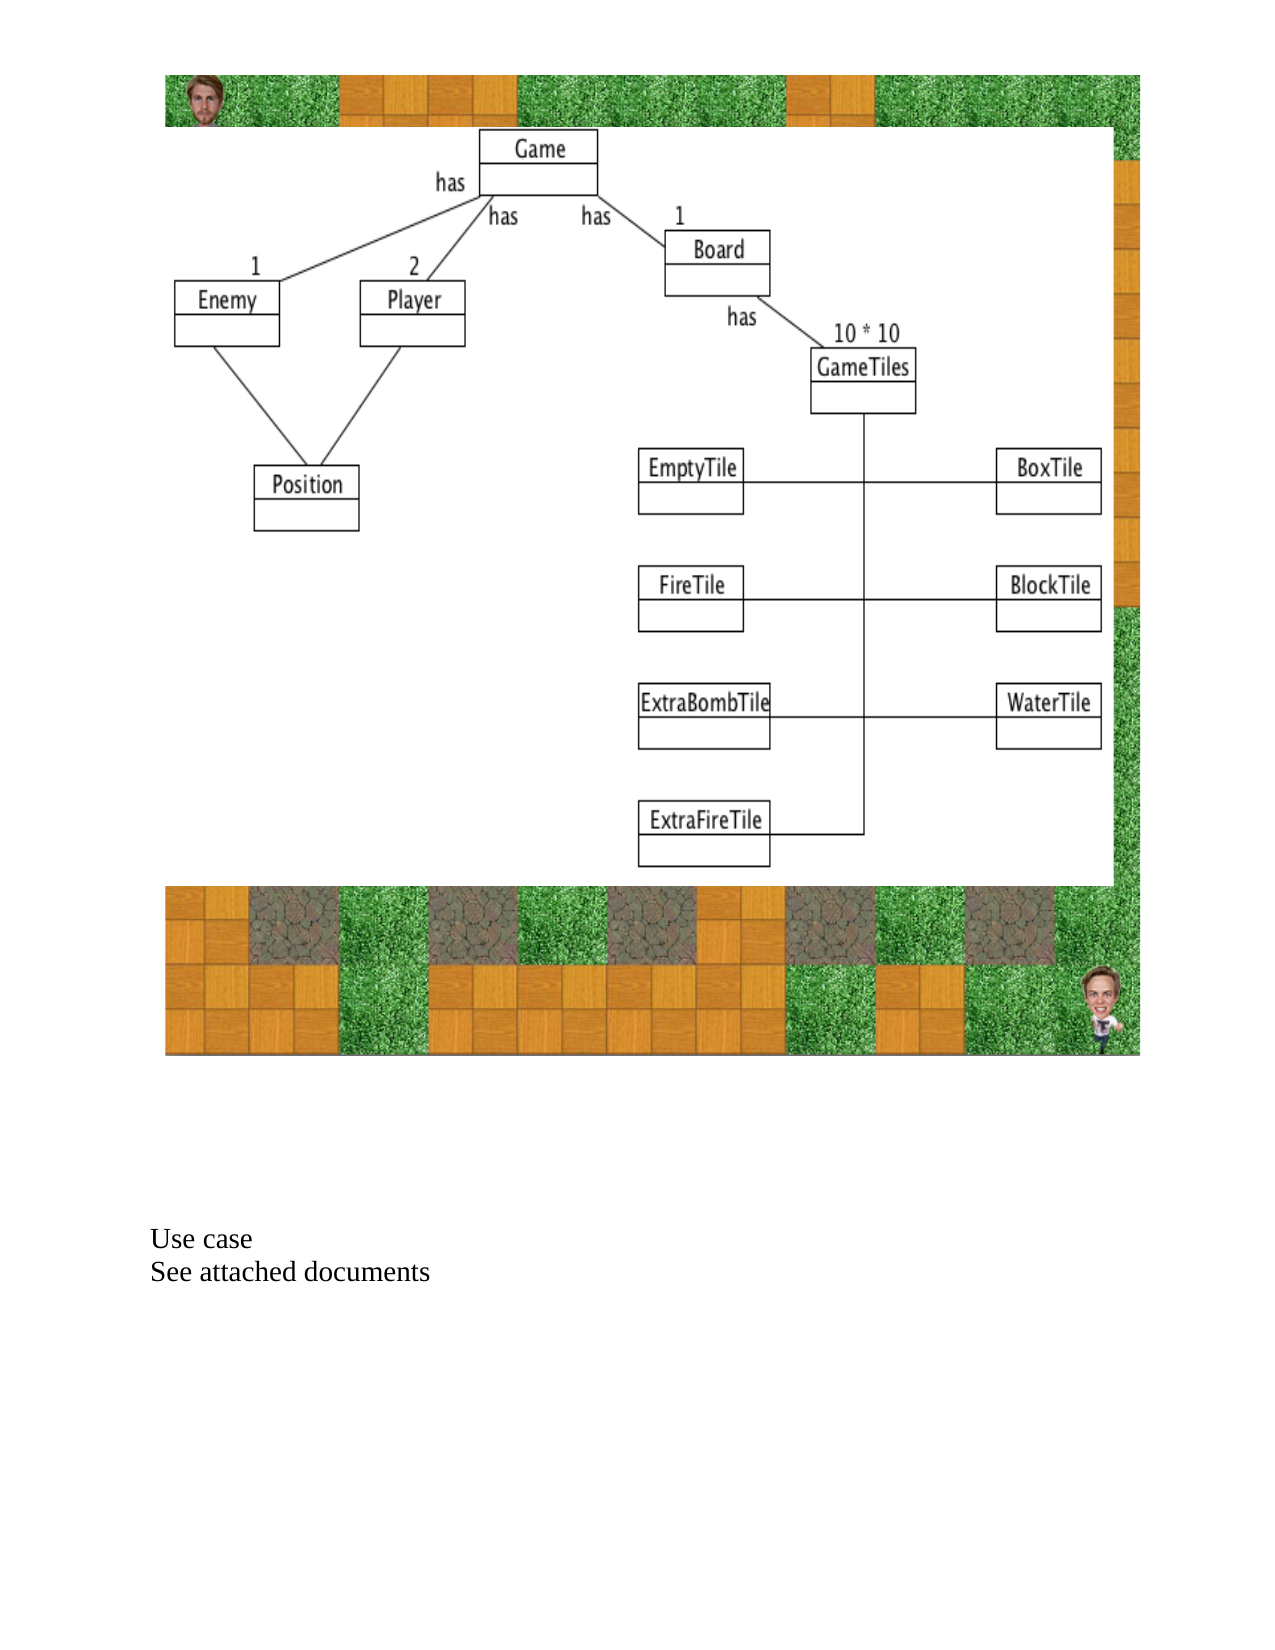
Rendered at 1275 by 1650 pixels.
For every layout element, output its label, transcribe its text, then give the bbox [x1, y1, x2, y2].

text [150, 75, 1125, 1208]
text Use case See attached documents [150, 1221, 1125, 1288]
picture [161, 75, 1141, 1056]
